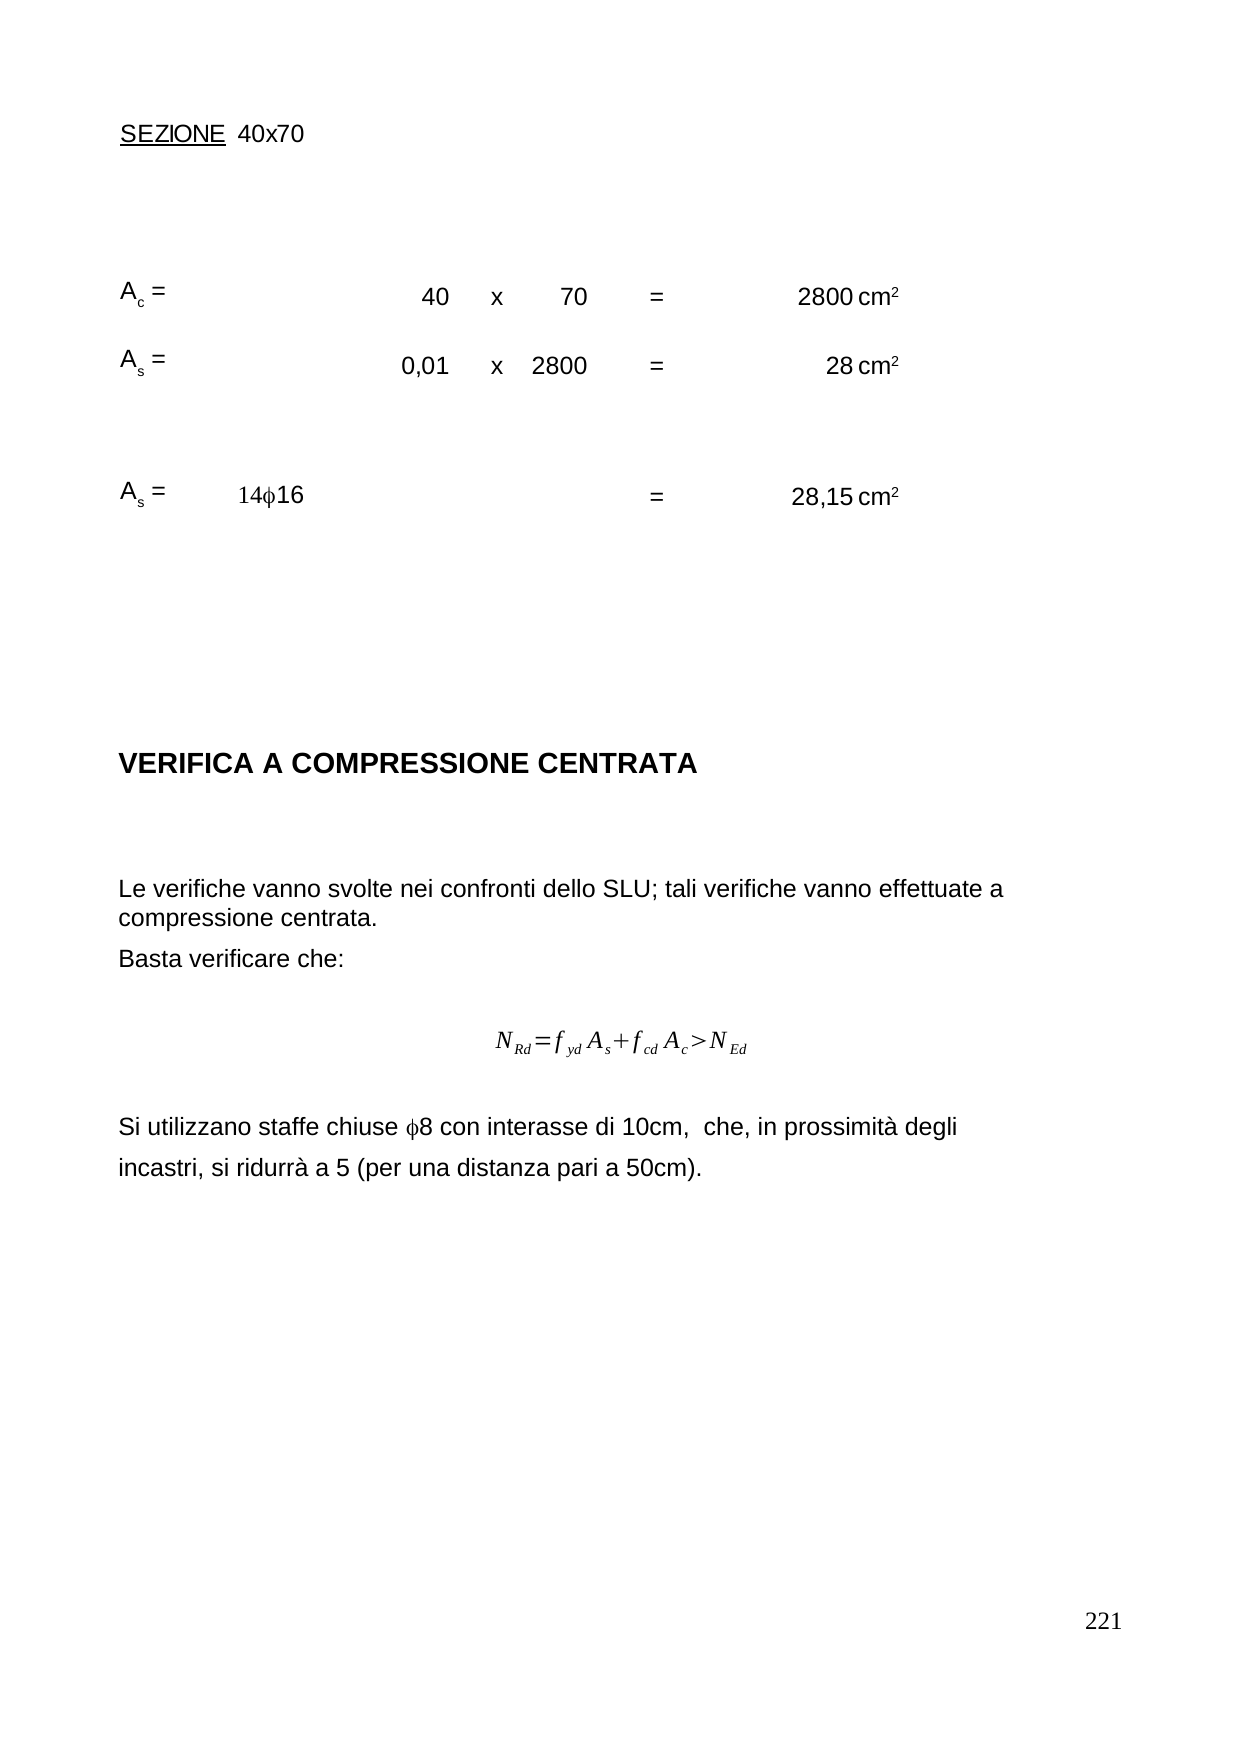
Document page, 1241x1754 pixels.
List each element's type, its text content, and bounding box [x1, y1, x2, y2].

text Le verifiche vanno svolte nei confronti dello SLU; tali verifiche vanno effettuate a compressione centrata. [118, 874, 1122, 932]
text Basta verificare che: [118, 944, 1122, 973]
text Si utilizzano staffe chiuse f8 con interasse di 10cm, che, in prossimità degli [118, 1112, 1122, 1141]
subtitle VERIFICA A COMPRESSIONE CENTRATA [118, 746, 1122, 779]
text incastri, si ridurrà a 5 (per una distanza pari a 50cm). [118, 1153, 1122, 1182]
